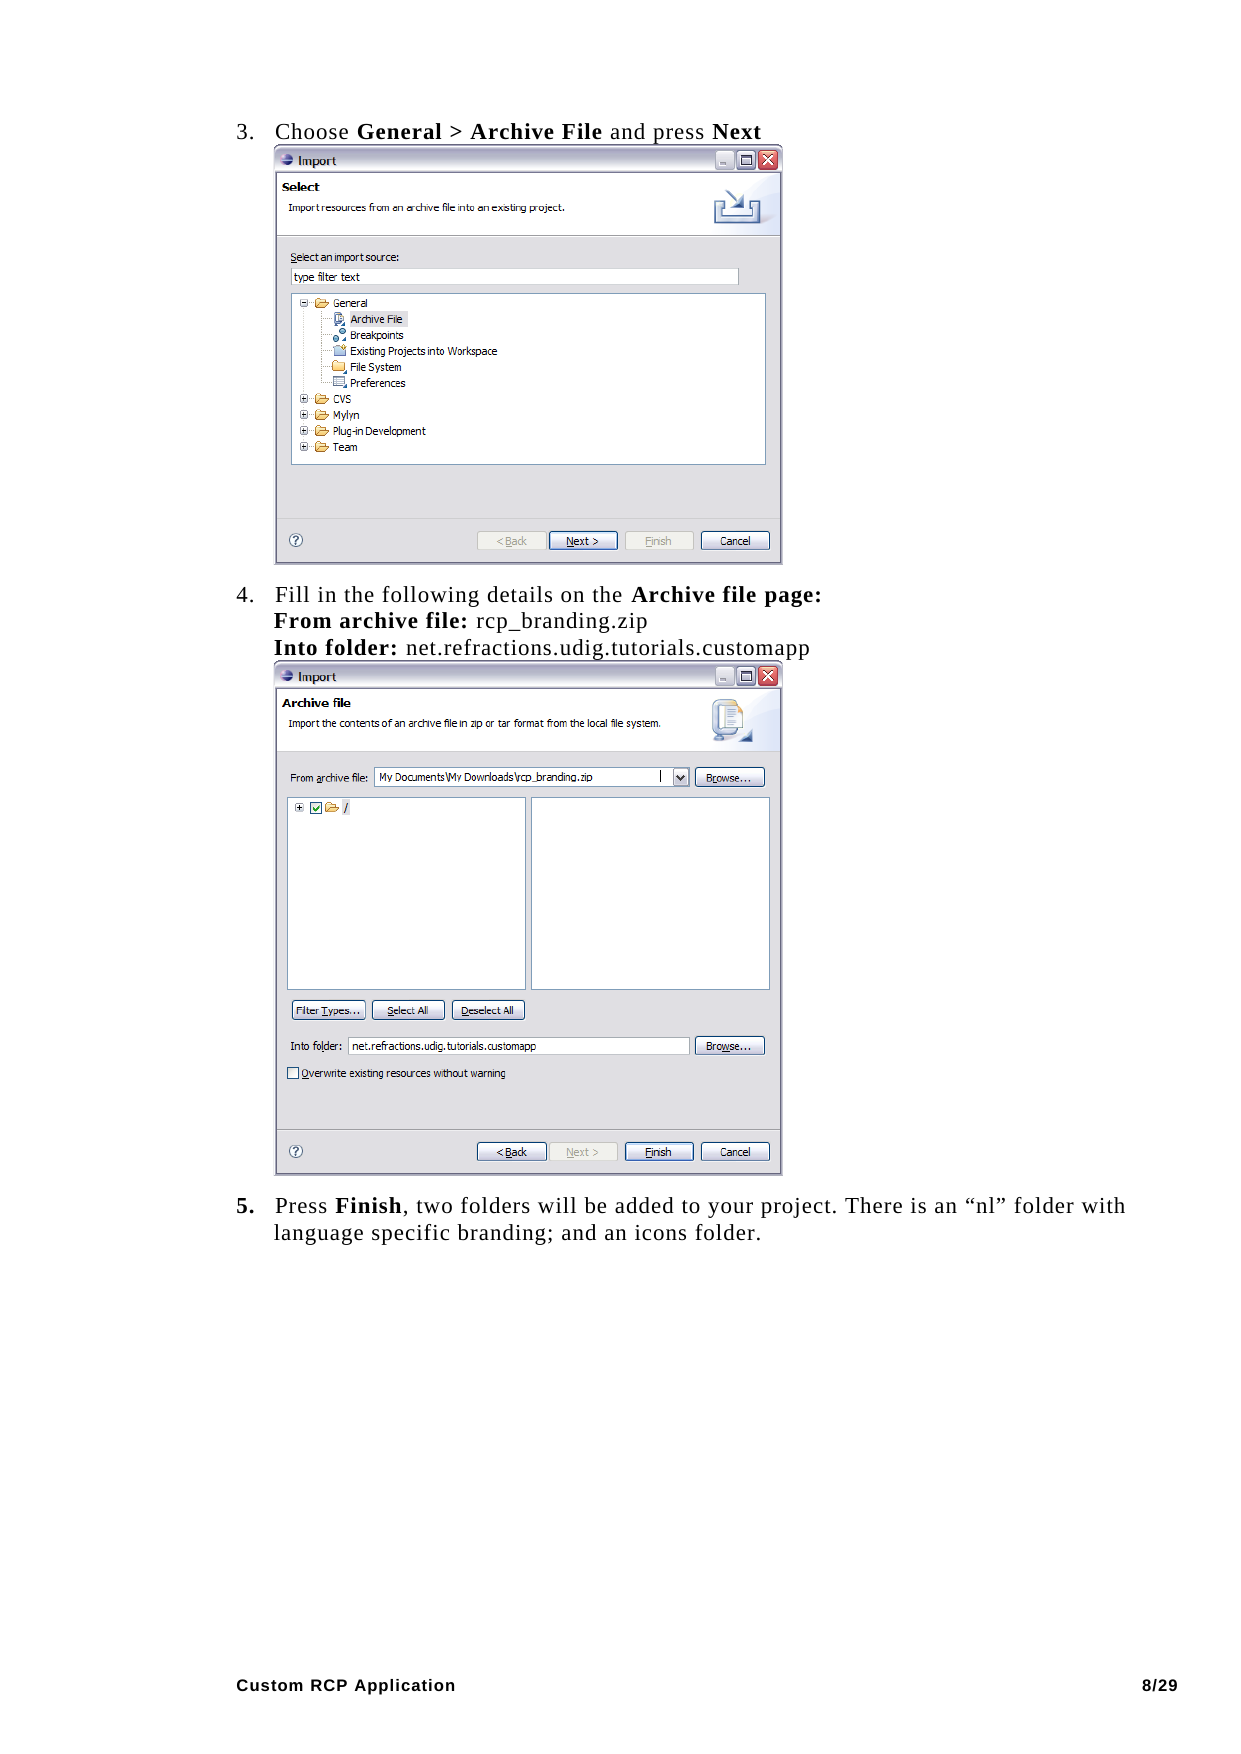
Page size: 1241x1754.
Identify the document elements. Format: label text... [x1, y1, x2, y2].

list Press Finish, two folders will be added to your project. There is an “nl” folder with language specific branding; and an icons folder. [236, 1192, 1181, 1245]
list Fill in the following details on the Archive file page: From archive file: rcp_branding.zip Into folder: net.refractions.udig.tutorials.customapp [236, 581, 1181, 660]
picture [273, 144, 783, 565]
list Choose General > Archive File and press Next [236, 118, 1181, 144]
picture [273, 660, 783, 1176]
